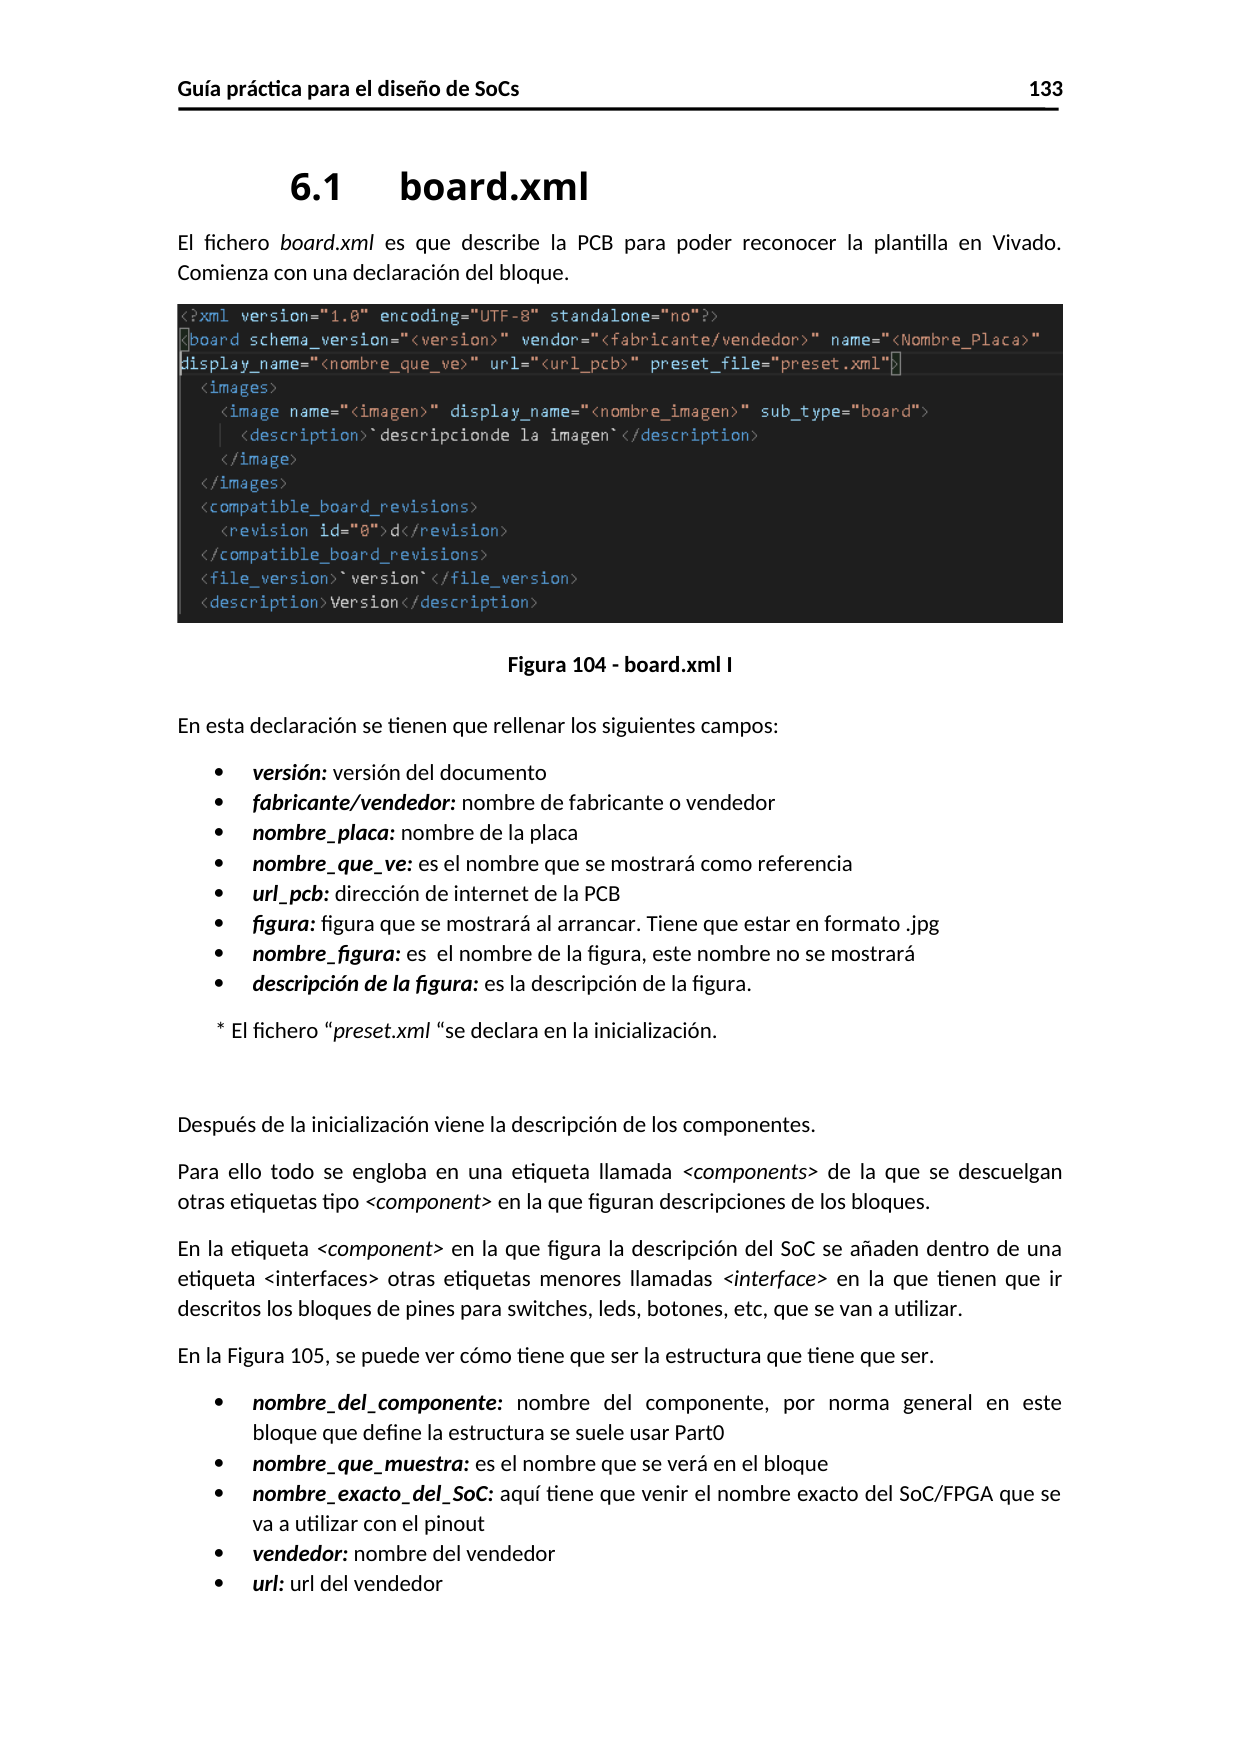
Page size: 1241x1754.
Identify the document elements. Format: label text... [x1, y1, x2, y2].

list url: url del vendedor [215, 1569, 1063, 1597]
list descripción de la figura: es la descripción de la figura. [215, 969, 1063, 997]
picture [177, 304, 1063, 623]
list vendedor: nombre del vendedor [215, 1539, 1063, 1567]
list nombre_que_muestra: es el nombre que se verá en el bloque [215, 1449, 1063, 1477]
list nombre_figura: es el nombre de la figura, este nombre no se mostrará [215, 939, 1063, 967]
list fabricante/vendedor: nombre de fabricante o vendedor [215, 788, 1063, 816]
list nombre_del_componente: nombre del componente, por norma general en este bloque que define la estructura se suele usar Part0 [215, 1388, 1063, 1446]
list nombre_que_ve: es el nombre que se mostrará como referencia [215, 849, 1063, 877]
text El fichero board.xml es que describe la PCB para poder reconocer la plantilla en Vivado. Comienza con una declaración del bloque. [177, 228, 1063, 286]
text * El fichero “preset.xml “se declara en la inicialización. [177, 1016, 1063, 1044]
text En la etiqueta <component> en la que figura la descripción del SoC se añaden dentro de una etiqueta <interfaces> otras etiquetas menores llamadas <interface> en la que tienen que ir descritos los bloques de pines para switches, leds, botones, etc, que se van a utilizar. [177, 1234, 1063, 1322]
text Figura 104 - board.xml I [177, 650, 1063, 678]
list versión: versión del documento [215, 758, 1063, 786]
text Después de la inicialización viene la descripción de los componentes. [177, 1110, 1063, 1138]
text En la Figura 105, se puede ver cómo tiene que ser la estructura que tiene que ser. [177, 1341, 1063, 1369]
list nombre_exacto_del_SoC: aquí tiene que venir el nombre exacto del SoC/FPGA que se va a utilizar con el pinout [215, 1479, 1063, 1537]
subtitle 6.1 board.xml [290, 160, 1063, 211]
list nombre_placa: nombre de la placa [215, 818, 1063, 846]
list url_pcb: dirección de internet de la PCB [215, 879, 1063, 907]
list figura: figura que se mostrará al arrancar. Tiene que estar en formato .jpg [215, 909, 1063, 937]
text Para ello todo se engloba en una etiqueta llamada <components> de la que se descuelgan otras etiquetas tipo <component> en la que figuran descripciones de los bloques. [177, 1157, 1063, 1215]
text En esta declaración se tienen que rellenar los siguientes campos: [177, 711, 1063, 739]
